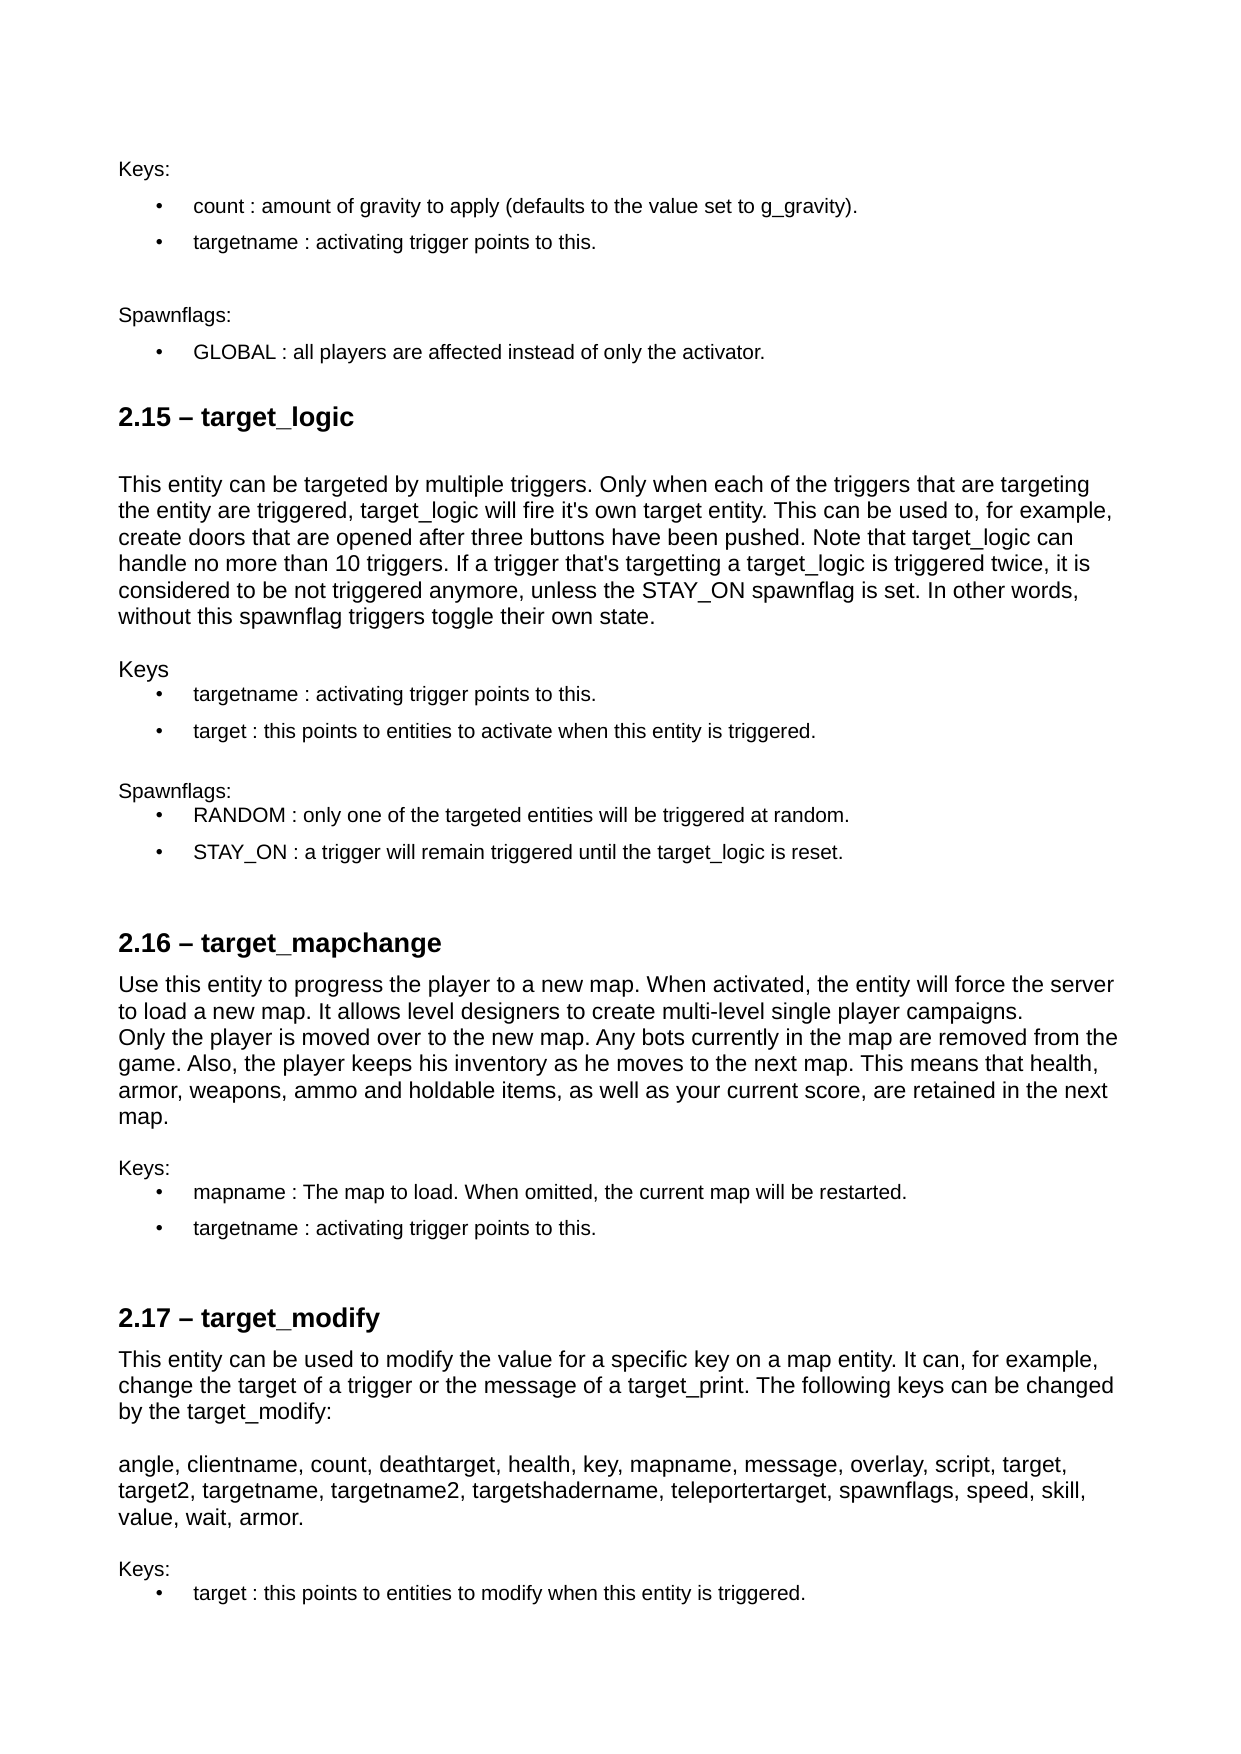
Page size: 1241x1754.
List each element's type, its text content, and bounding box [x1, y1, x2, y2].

list targetname : activating trigger points to this. [156, 682, 1122, 706]
text This entity can be targeted by multiple triggers. Only when each of the triggers that are targeting the entity are triggered, target_logic will fire it's own target entity. This can be used to, for example, create doors that are opened after three buttons have been pushed. Note that target_logic can handle no more than 10 triggers. If a trigger that's targetting a target_logic is triggered twice, it is considered to be not triggered anymore, unless the STAY_ON spawnflag is set. In other words, without this spawnflag triggers toggle their own state. [118, 471, 1122, 629]
list target : this points to entities to modify when this entity is triggered. [156, 1580, 1122, 1604]
list RANDOM : only one of the targeted entities will be triggered at random. [156, 803, 1122, 827]
text Keys [118, 656, 1122, 682]
list targetname : activating trigger points to this. [156, 230, 1122, 254]
list STAY_ON : a trigger will remain triggered until the target_logic is reset. [156, 839, 1122, 864]
text Spawnflags: [118, 779, 1122, 803]
list mapname : The map to load. When omitted, the current map will be restarted. [156, 1180, 1122, 1204]
list GLOBAL : all players are affected instead of only the activator. [156, 339, 1122, 363]
list targetname : activating trigger points to this. [156, 1216, 1122, 1240]
subtitle 2.16 – target_mapchange [118, 927, 1122, 959]
subtitle 2.15 – target_logic [118, 401, 1122, 432]
text Keys: [118, 1556, 1122, 1580]
list count : amount of gravity to apply (defaults to the value set to g_gravity). [156, 193, 1122, 217]
text Keys: [118, 1156, 1122, 1180]
text Use this entity to progress the player to a new map. When activated, the entity will force the server to load a new map. It allows level designers to create multi-level single player campaigns. [118, 971, 1122, 1024]
text angle, clientname, count, deathtarget, health, key, mapname, message, overlay, script, target, target2, targetname, targetname2, targetshadername, teleportertarget, spawnflags, speed, skill, value, wait, armor. [118, 1451, 1122, 1530]
list target : this points to entities to activate when this entity is triggered. [156, 718, 1122, 743]
text Only the player is moved over to the new map. Any bots currently in the map are removed from the game. Also, the player keeps his inventory as he moves to the next map. This means that health, armor, weapons, ammo and holdable items, as well as your current score, are retained in the next map. [118, 1024, 1122, 1129]
text Spawnflags: [118, 303, 1122, 327]
subtitle 2.17 – target_modify [118, 1302, 1122, 1333]
text Keys: [118, 157, 1122, 181]
text This entity can be used to modify the value for a specific key on a map entity. It can, for example, change the target of a trigger or the message of a target_print. The following keys can be changed by the target_modify: [118, 1346, 1122, 1424]
